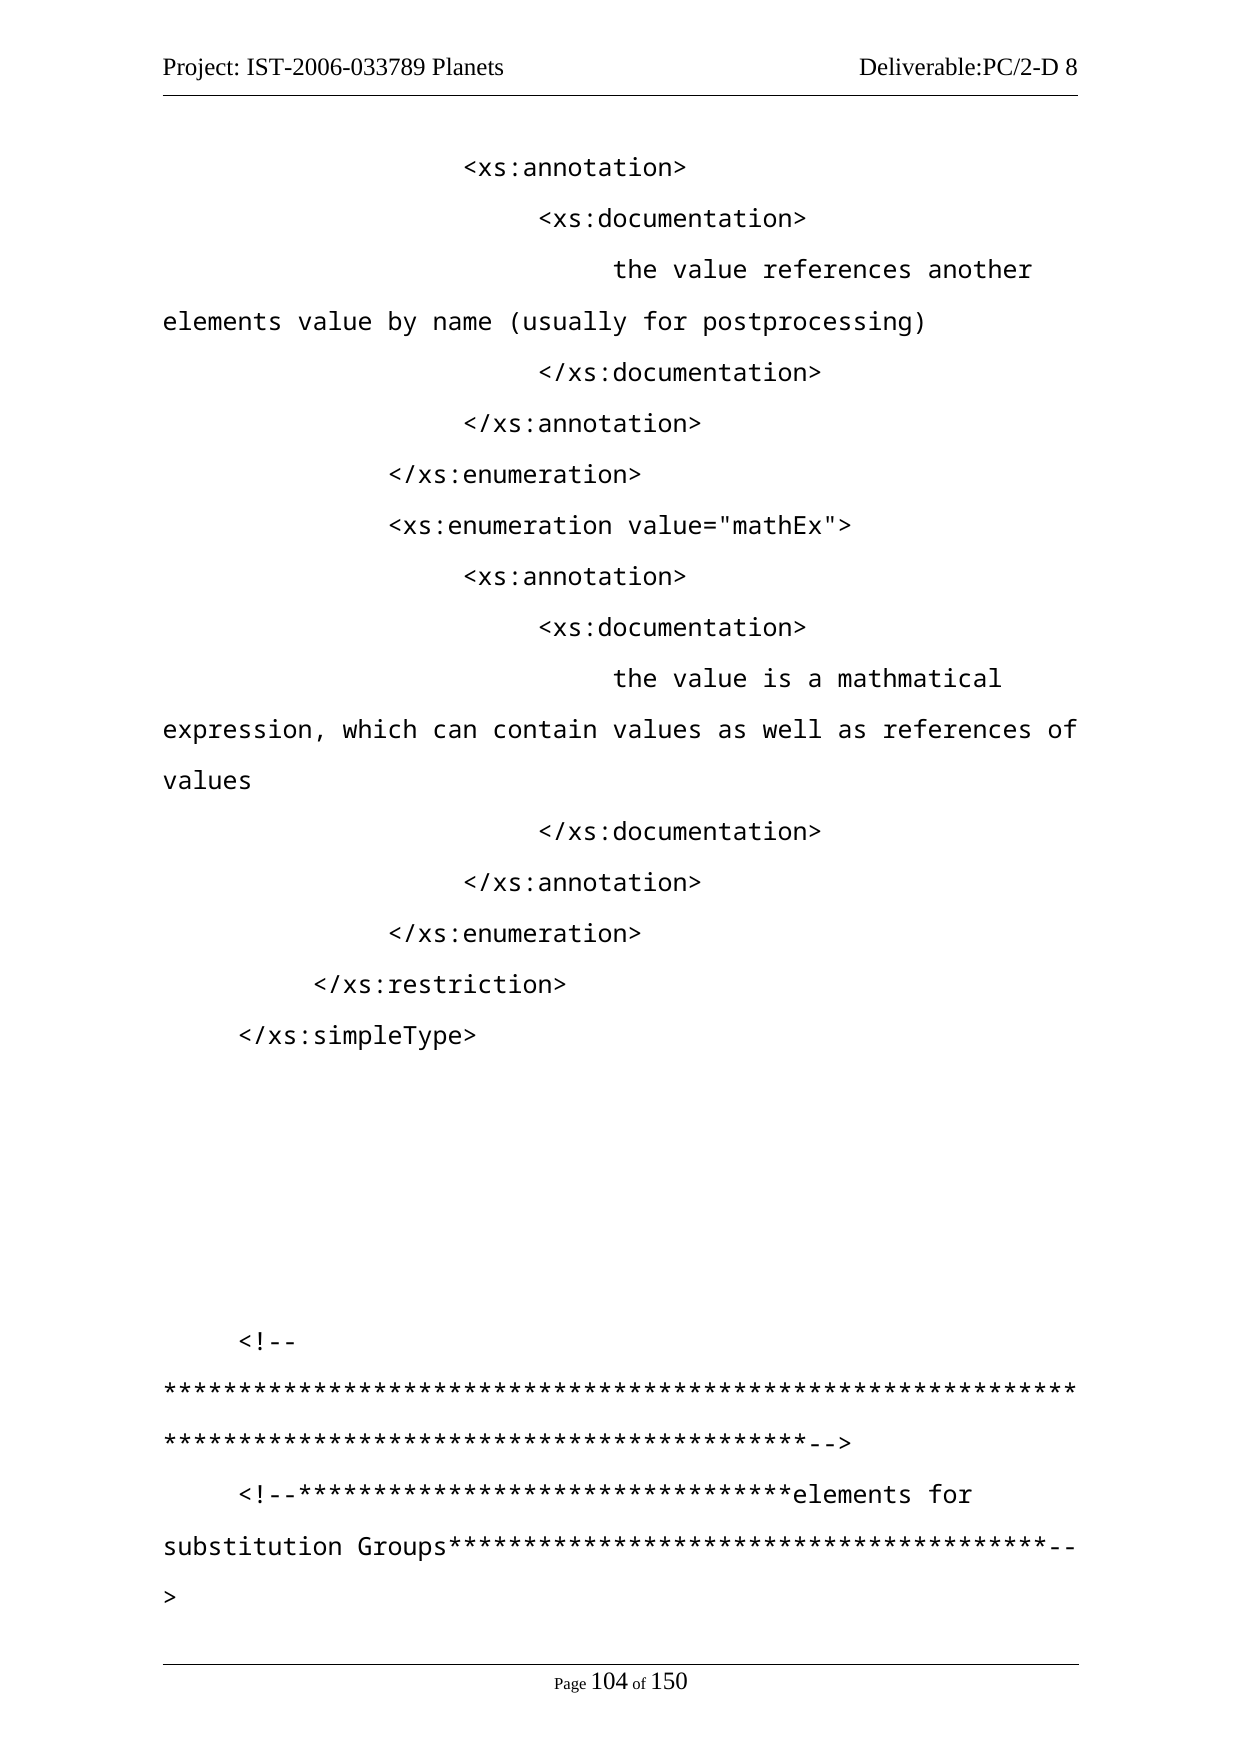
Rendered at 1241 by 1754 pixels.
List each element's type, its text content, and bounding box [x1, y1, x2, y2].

text </xs:enumeration> [162, 916, 1078, 950]
text the value references another elements value by name (usually for postprocessing) [162, 252, 1078, 337]
text </xs:restriction> [162, 967, 1078, 1001]
text <xs:enumeration value="mathEx"> [162, 507, 1078, 541]
text </xs:annotation> [162, 405, 1078, 439]
text </xs:simpleType> [162, 1018, 1078, 1052]
text <xs:documentation> [162, 201, 1078, 235]
text </xs:documentation> [162, 813, 1078, 848]
text <!--*********************************elements for substitution Groups****************************************--> [162, 1477, 1078, 1613]
text <xs:documentation> [162, 609, 1078, 643]
text <!--********************************************************************************************************--> [162, 1324, 1078, 1460]
text </xs:documentation> [162, 354, 1078, 388]
text </xs:annotation> [162, 864, 1078, 899]
text the value is a mathmatical expression, which can contain values as well as references of values [162, 660, 1078, 797]
text </xs:enumeration> [162, 456, 1078, 490]
text <xs:annotation> [162, 558, 1078, 592]
text <xs:annotation> [162, 150, 1078, 184]
